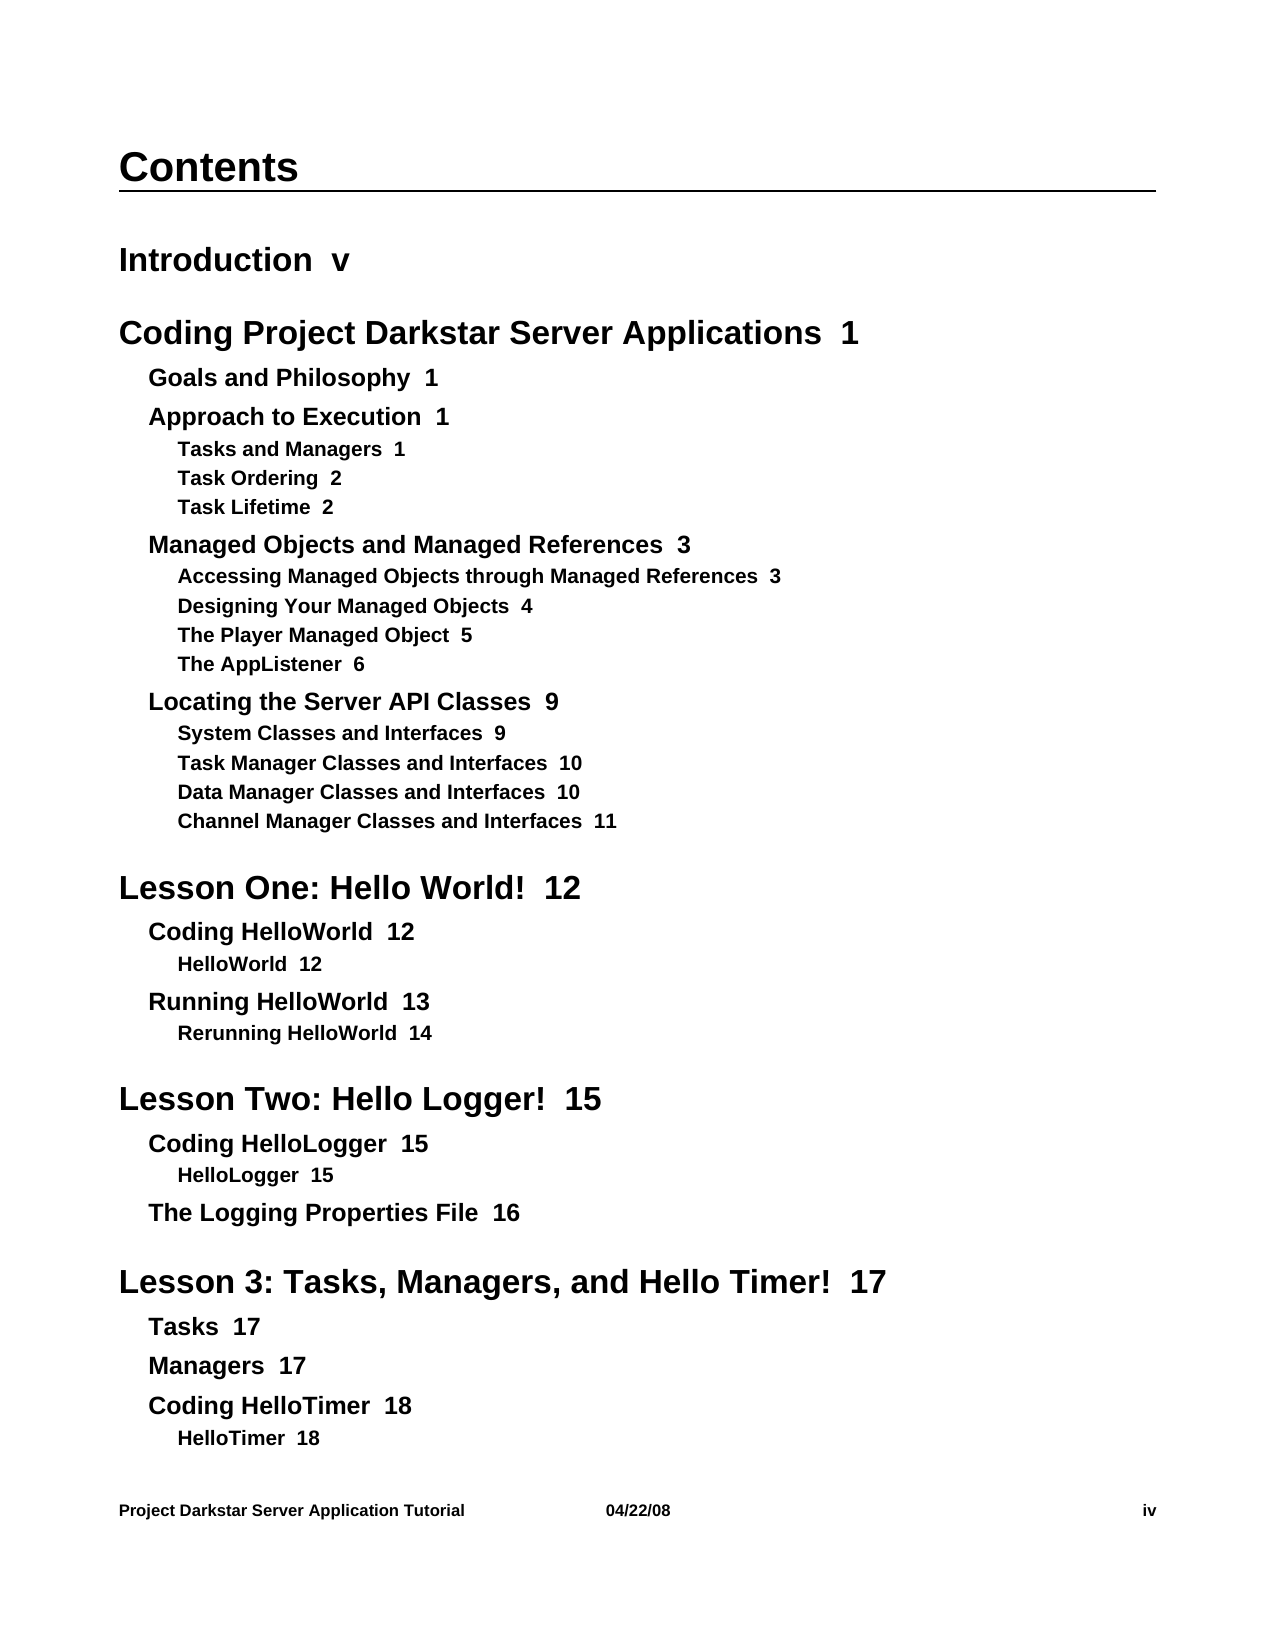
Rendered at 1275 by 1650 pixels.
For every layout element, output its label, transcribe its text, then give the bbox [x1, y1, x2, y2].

text HelloLogger 15 [177, 1164, 1156, 1187]
text Lesson One: Hello World! 12 [118, 869, 1156, 906]
text Coding HelloLogger 15 [148, 1130, 1156, 1158]
text Lesson 3: Tasks, Managers, and Hello Timer! 17 [118, 1263, 1156, 1300]
text Data Manager Classes and Interfaces 10 [177, 780, 1156, 804]
text Locating the Server API Classes 9 [148, 688, 1156, 716]
text Managers 17 [148, 1352, 1156, 1380]
text Task Lifetime 2 [177, 496, 1156, 519]
text Tasks and Managers 1 [177, 437, 1156, 460]
text Tasks 17 [148, 1312, 1156, 1340]
text System Classes and Interfaces 9 [177, 722, 1156, 745]
text Accessing Managed Objects through Managed References 3 [177, 565, 1156, 588]
text Coding Project Darkstar Server Applications 1 [118, 314, 1156, 351]
text Lesson Two: Hello Logger! 15 [118, 1081, 1156, 1118]
text The Logging Properties File 16 [148, 1199, 1156, 1227]
text Approach to Execution 1 [148, 403, 1156, 431]
text Rerunning HelloWorld 14 [177, 1021, 1156, 1044]
text Channel Manager Classes and Interfaces 11 [177, 810, 1156, 833]
text Task Manager Classes and Interfaces 10 [177, 751, 1156, 774]
text Introduction v [118, 241, 1156, 278]
text The Player Managed Object 5 [177, 623, 1156, 647]
subtitle Contents [118, 143, 1156, 192]
text HelloTimer 18 [177, 1426, 1156, 1449]
text Running HelloWorld 13 [148, 987, 1156, 1015]
text The AppListener 6 [177, 653, 1156, 676]
text Designing Your Managed Objects 4 [177, 594, 1156, 617]
text Managed Objects and Managed References 3 [148, 531, 1156, 559]
text Goals and Philosophy 1 [148, 363, 1156, 391]
text HelloWorld 12 [177, 952, 1156, 975]
text Task Ordering 2 [177, 466, 1156, 490]
text Coding HelloWorld 12 [148, 918, 1156, 946]
text Coding HelloTimer 18 [148, 1392, 1156, 1420]
